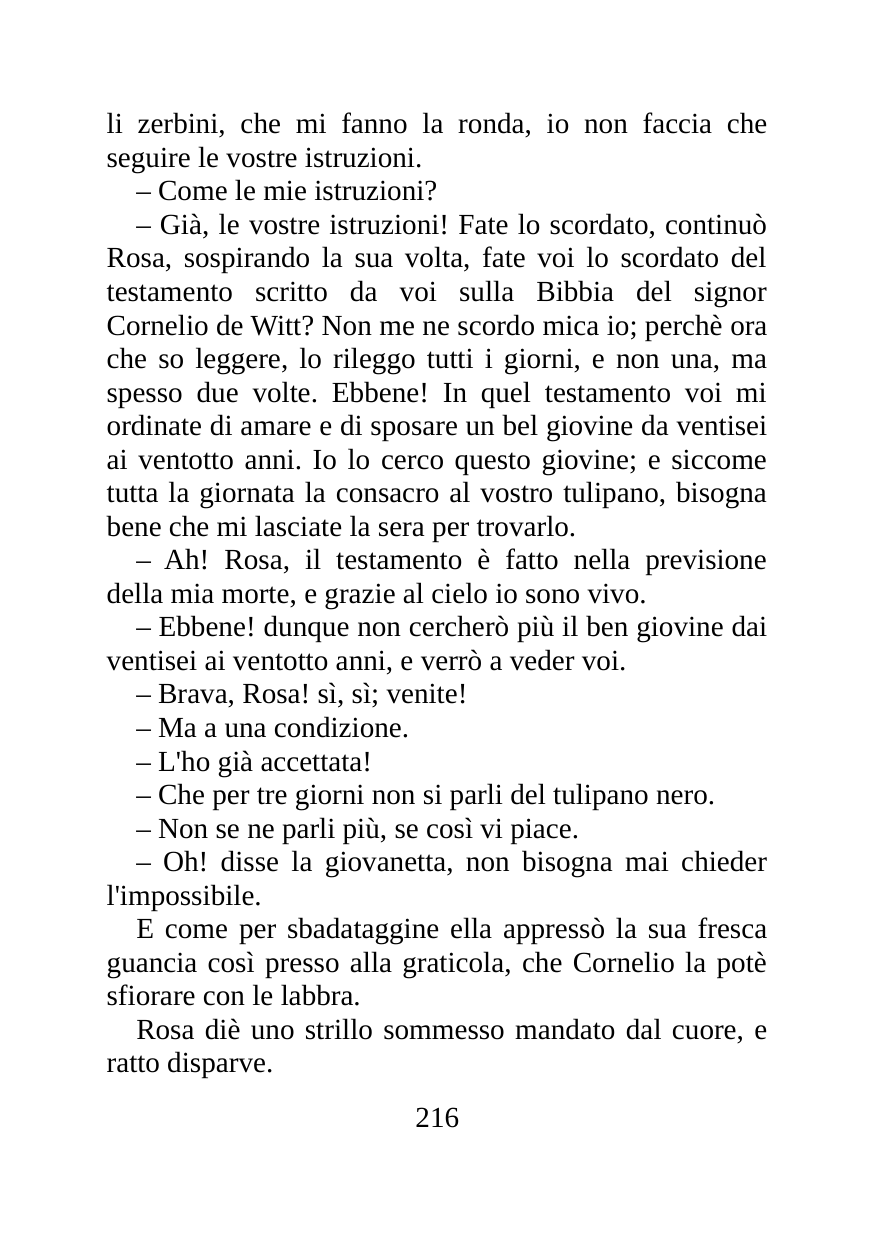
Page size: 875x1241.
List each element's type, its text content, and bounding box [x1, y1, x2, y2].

text ‒ Che per tre giorni non si parli del tulipano nero. [106, 777, 768, 811]
text Rosa diè uno strillo sommesso mandato dal cuore, e ratto disparve. [106, 1012, 768, 1079]
text ‒ Ah! Rosa, il testamento è fatto nella previsione della mia morte, e grazie al cielo io sono vivo. [106, 542, 768, 609]
text ‒ L'ho già accettata! [106, 744, 768, 777]
text E come per sbadataggine ella appressò la sua fresca guancia così presso alla graticola, che Cornelio la potè sfiorare con le labbra. [106, 911, 768, 1012]
text ‒ Ebbene! dunque non cercherò più il ben giovine dai ventisei ai ventotto anni, e verrò a veder voi. [106, 609, 768, 677]
text ‒ Non se ne parli più, se così vi piace. [106, 811, 768, 844]
text ‒ Ma a una condizione. [106, 710, 768, 744]
text ‒ Già, le vostre istruzioni! Fate lo scordato, continuò Rosa, sospirando la sua volta, fate voi lo scordato del testamento scritto da voi sulla Bibbia del signor Cornelio de Witt? Non me ne scordo mica io; perchè ora che so leggere, lo rileggo tutti i giorni, e non una, ma spesso due volte. Ebbene! In quel testamento voi mi ordinate di amare e di sposare un bel giovine da ventisei ai ventotto anni. Io lo cerco questo giovine; e siccome tutta la giornata la consacro al vostro tulipano, bisogna bene che mi lasciate la sera per trovarlo. [106, 207, 768, 542]
text li zerbini, che mi fanno la ronda, io non faccia che seguire le vostre istruzioni. [106, 106, 768, 173]
text ‒ Brava, Rosa! sì, sì; venite! [106, 677, 768, 710]
text ‒ Oh! disse la giovanetta, non bisogna mai chieder l'impossibile. [106, 844, 768, 911]
text ‒ Come le mie istruzioni? [106, 173, 768, 207]
